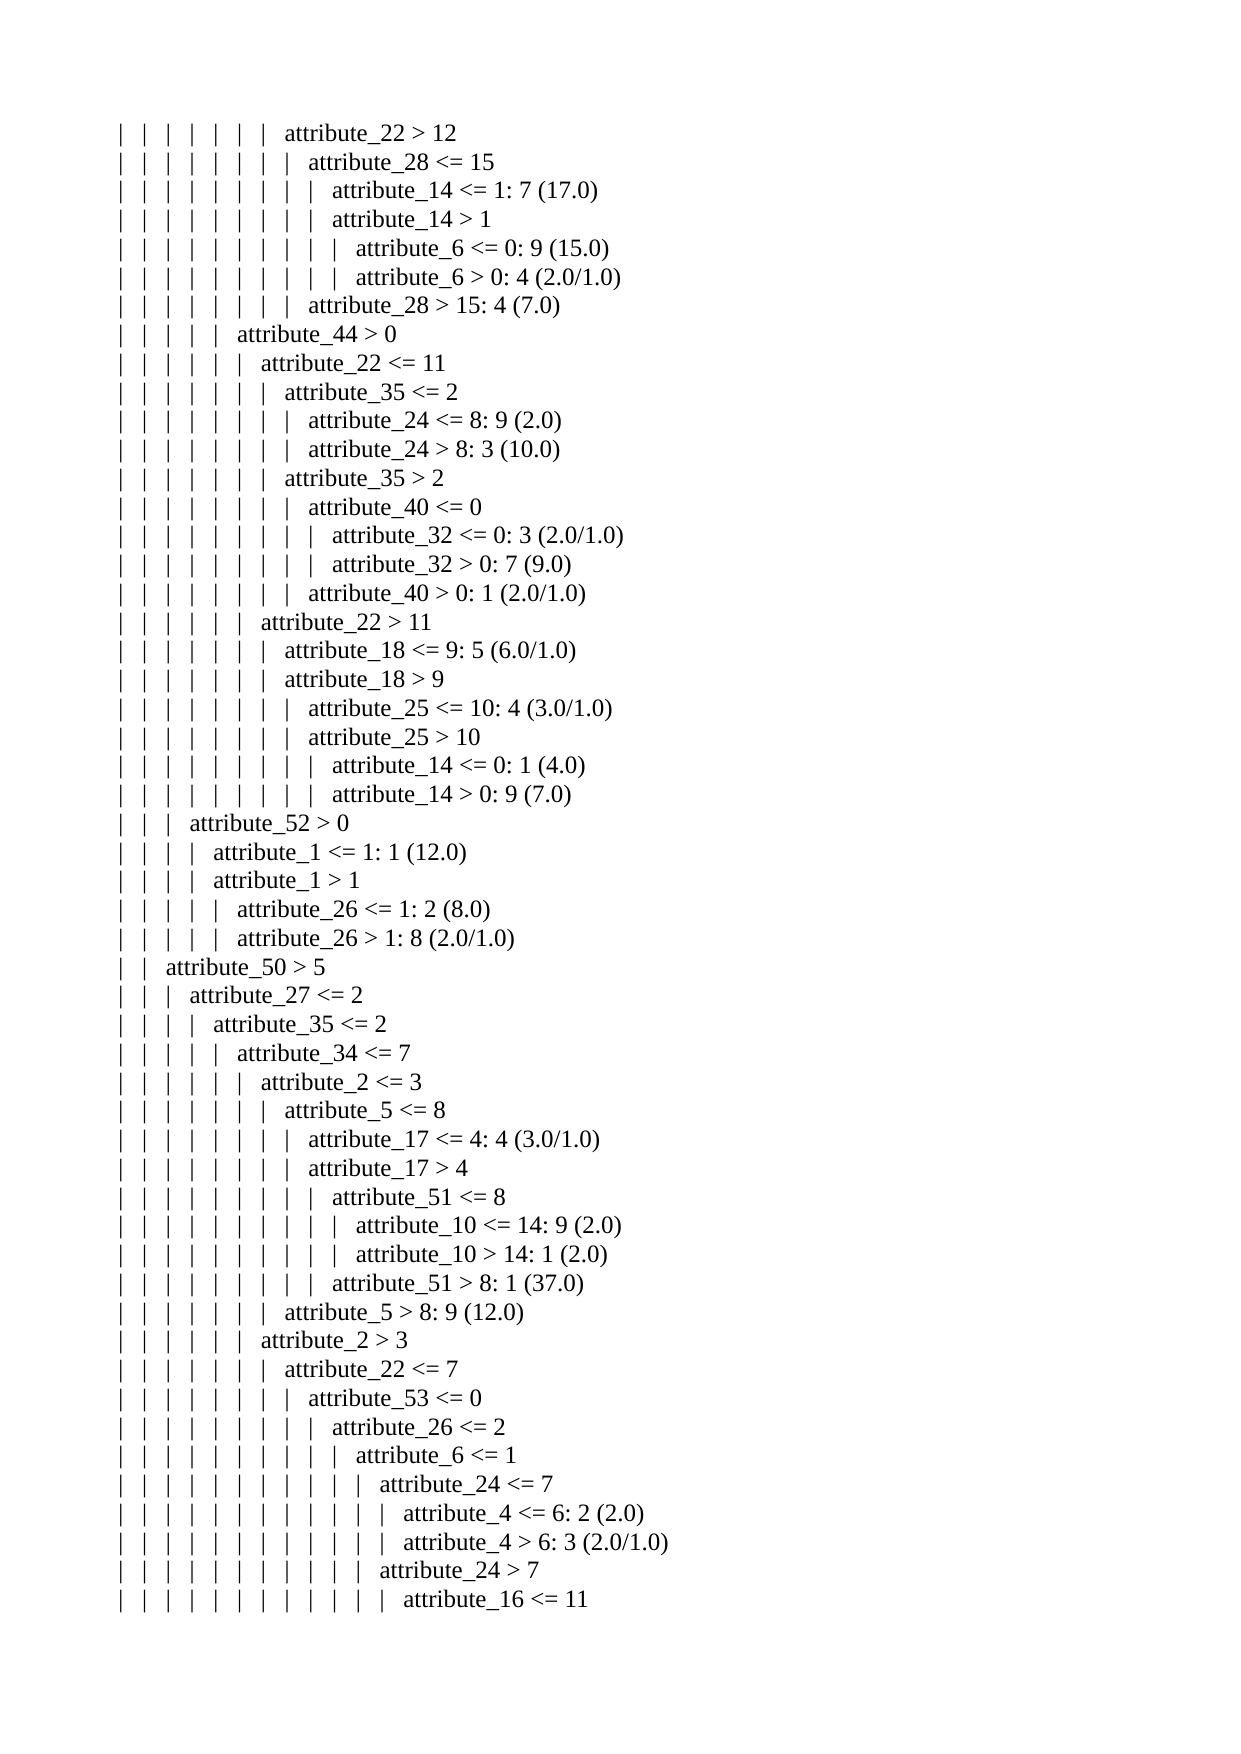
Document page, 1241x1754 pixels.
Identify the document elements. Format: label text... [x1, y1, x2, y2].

text | | | | | | attribute_2 > 3 [118, 1326, 1122, 1354]
text | | | | | | | attribute_18 > 9 [118, 664, 1122, 693]
text | | | | | | attribute_22 <= 11 [118, 348, 1122, 377]
text | | | | | attribute_44 > 0 [118, 319, 1122, 348]
text | | | | | | | attribute_35 > 2 [118, 463, 1122, 492]
text | | | | | | | | attribute_28 <= 15 [118, 147, 1122, 176]
text | | | | | | | | attribute_25 <= 10: 4 (3.0/1.0) [118, 693, 1122, 722]
text | | | | | | | | attribute_53 <= 0 [118, 1383, 1122, 1412]
text | | | | attribute_1 <= 1: 1 (12.0) [118, 837, 1122, 866]
text | | | | | | | | attribute_24 > 8: 3 (10.0) [118, 434, 1122, 463]
text | | | | | | | | | attribute_14 > 0: 9 (7.0) [118, 779, 1122, 808]
text | | | | | | | | | | | attribute_24 <= 7 [118, 1469, 1122, 1498]
text | | | | | | | | | | | | attribute_4 <= 6: 2 (2.0) [118, 1498, 1122, 1527]
text | | | | | | | attribute_22 <= 7 [118, 1354, 1122, 1383]
text | | | | | | | attribute_5 <= 8 [118, 1096, 1122, 1124]
text | | | | | | | | | | | | attribute_16 <= 11 [118, 1584, 1122, 1613]
text | | | | | | | | attribute_25 > 10 [118, 722, 1122, 751]
text | | | | attribute_35 <= 2 [118, 1009, 1122, 1038]
text | | | | | | | | | attribute_32 <= 0: 3 (2.0/1.0) [118, 521, 1122, 549]
text | | | | | | | | | attribute_14 <= 0: 1 (4.0) [118, 751, 1122, 779]
text | | | | | | | | | attribute_51 <= 8 [118, 1182, 1122, 1211]
text | | | | | attribute_26 > 1: 8 (2.0/1.0) [118, 923, 1122, 952]
text | | | | | | | | | attribute_14 > 1 [118, 204, 1122, 233]
text | | | | | | | attribute_22 > 12 [118, 118, 1122, 147]
text | | | | | attribute_26 <= 1: 2 (8.0) [118, 894, 1122, 923]
text | | | | | | | | attribute_17 <= 4: 4 (3.0/1.0) [118, 1124, 1122, 1153]
text | | attribute_50 > 5 [118, 952, 1122, 981]
text | | | | | | | attribute_18 <= 9: 5 (6.0/1.0) [118, 636, 1122, 664]
text | | | | | | | | | | | | attribute_4 > 6: 3 (2.0/1.0) [118, 1527, 1122, 1556]
text | | | | | | | attribute_5 > 8: 9 (12.0) [118, 1297, 1122, 1326]
text | | | | | | | attribute_35 <= 2 [118, 377, 1122, 406]
text | | | attribute_27 <= 2 [118, 981, 1122, 1009]
text | | | | | | | | | | attribute_6 <= 0: 9 (15.0) [118, 233, 1122, 262]
text | | | attribute_52 > 0 [118, 808, 1122, 837]
text | | | | | | | | | attribute_32 > 0: 7 (9.0) [118, 549, 1122, 578]
text | | | | | | | | attribute_40 <= 0 [118, 492, 1122, 521]
text | | | | | | | | | attribute_51 > 8: 1 (37.0) [118, 1268, 1122, 1297]
text | | | | | | | | attribute_17 > 4 [118, 1153, 1122, 1182]
text | | | | | | | | | | attribute_6 > 0: 4 (2.0/1.0) [118, 262, 1122, 291]
text | | | | | | | | | | attribute_10 > 14: 1 (2.0) [118, 1239, 1122, 1268]
text | | | | | | | | | | attribute_6 <= 1 [118, 1441, 1122, 1469]
text | | | | | | attribute_22 > 11 [118, 607, 1122, 636]
text | | | | | | | | attribute_24 <= 8: 9 (2.0) [118, 406, 1122, 434]
text | | | | attribute_1 > 1 [118, 866, 1122, 894]
text | | | | | | attribute_2 <= 3 [118, 1067, 1122, 1096]
text | | | | | | | | | attribute_26 <= 2 [118, 1412, 1122, 1441]
text | | | | | | | | | | attribute_10 <= 14: 9 (2.0) [118, 1211, 1122, 1239]
text | | | | | | | | attribute_40 > 0: 1 (2.0/1.0) [118, 578, 1122, 607]
text | | | | | | | | attribute_28 > 15: 4 (7.0) [118, 291, 1122, 319]
text | | | | | | | | | attribute_14 <= 1: 7 (17.0) [118, 176, 1122, 204]
text | | | | | | | | | | | attribute_24 > 7 [118, 1556, 1122, 1584]
text | | | | | attribute_34 <= 7 [118, 1038, 1122, 1067]
